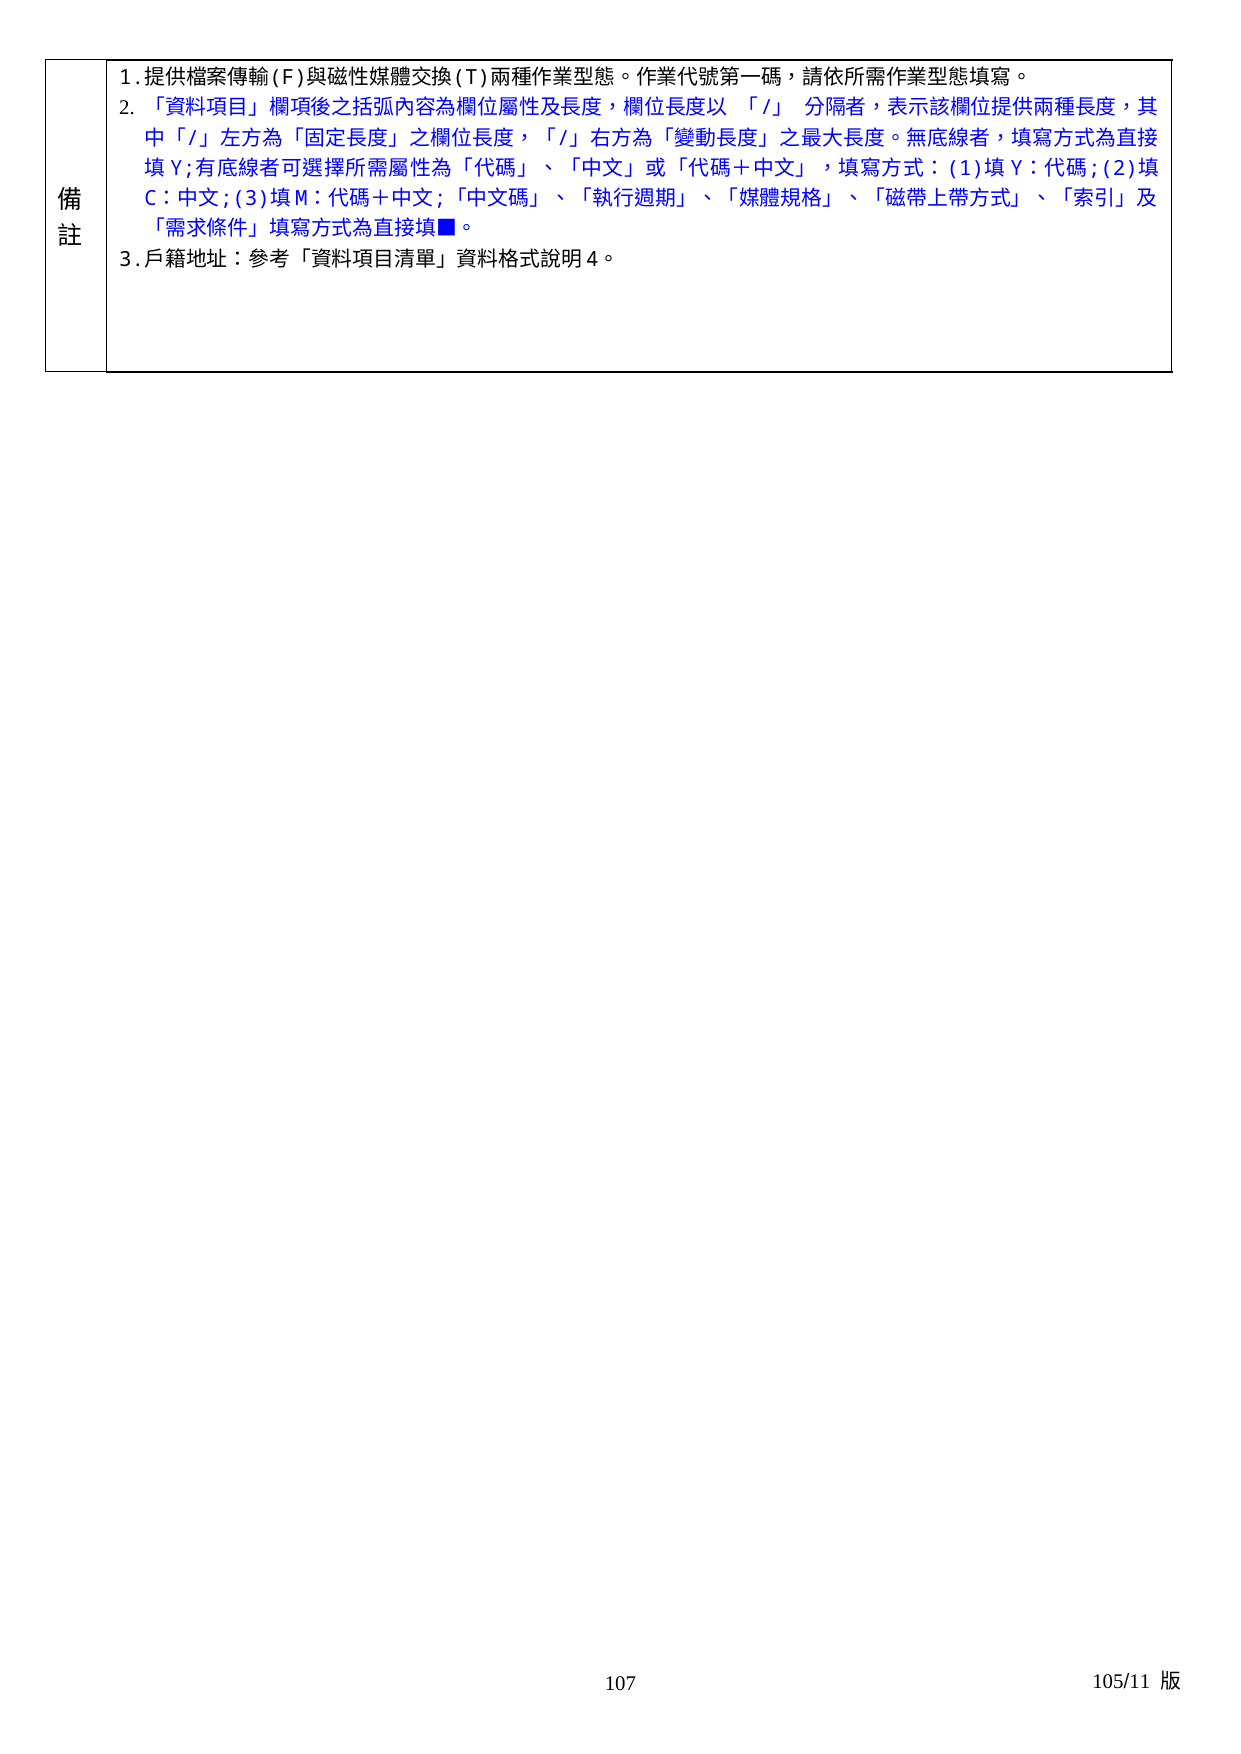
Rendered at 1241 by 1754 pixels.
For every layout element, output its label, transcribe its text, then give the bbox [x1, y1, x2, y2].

table_cell 提供檔案傳輸(F)與磁性媒體交換(T)兩種作業型態。作業代號第一碼，請依所需作業型態填寫。 「資料項目」欄項後之括弧內容為欄位屬性及長度，欄位長度以 「/」 分隔者，表示該欄位提供兩種長度，其中「/」左方為「固定長度」之欄位長度，「/」右方為「變動長度」之最大長度。無底線者，填寫方式為直接填Y;有底線者可選擇所需屬性為「代碼」、「中文」或「代碼＋中文」，填寫方式：(1)填Y：代碼;(2)填C：中文;(3)填M：代碼＋中文;「中文碼」、「執行週期」、「媒體規格」、「磁帶上帶方式」、「索引」及「需求條件」填寫方式為直接填■。 戶籍地址：參考「資料項目清單」資料格式說明4。 [107, 61, 1171, 371]
table_cell 備註 [46, 60, 106, 371]
